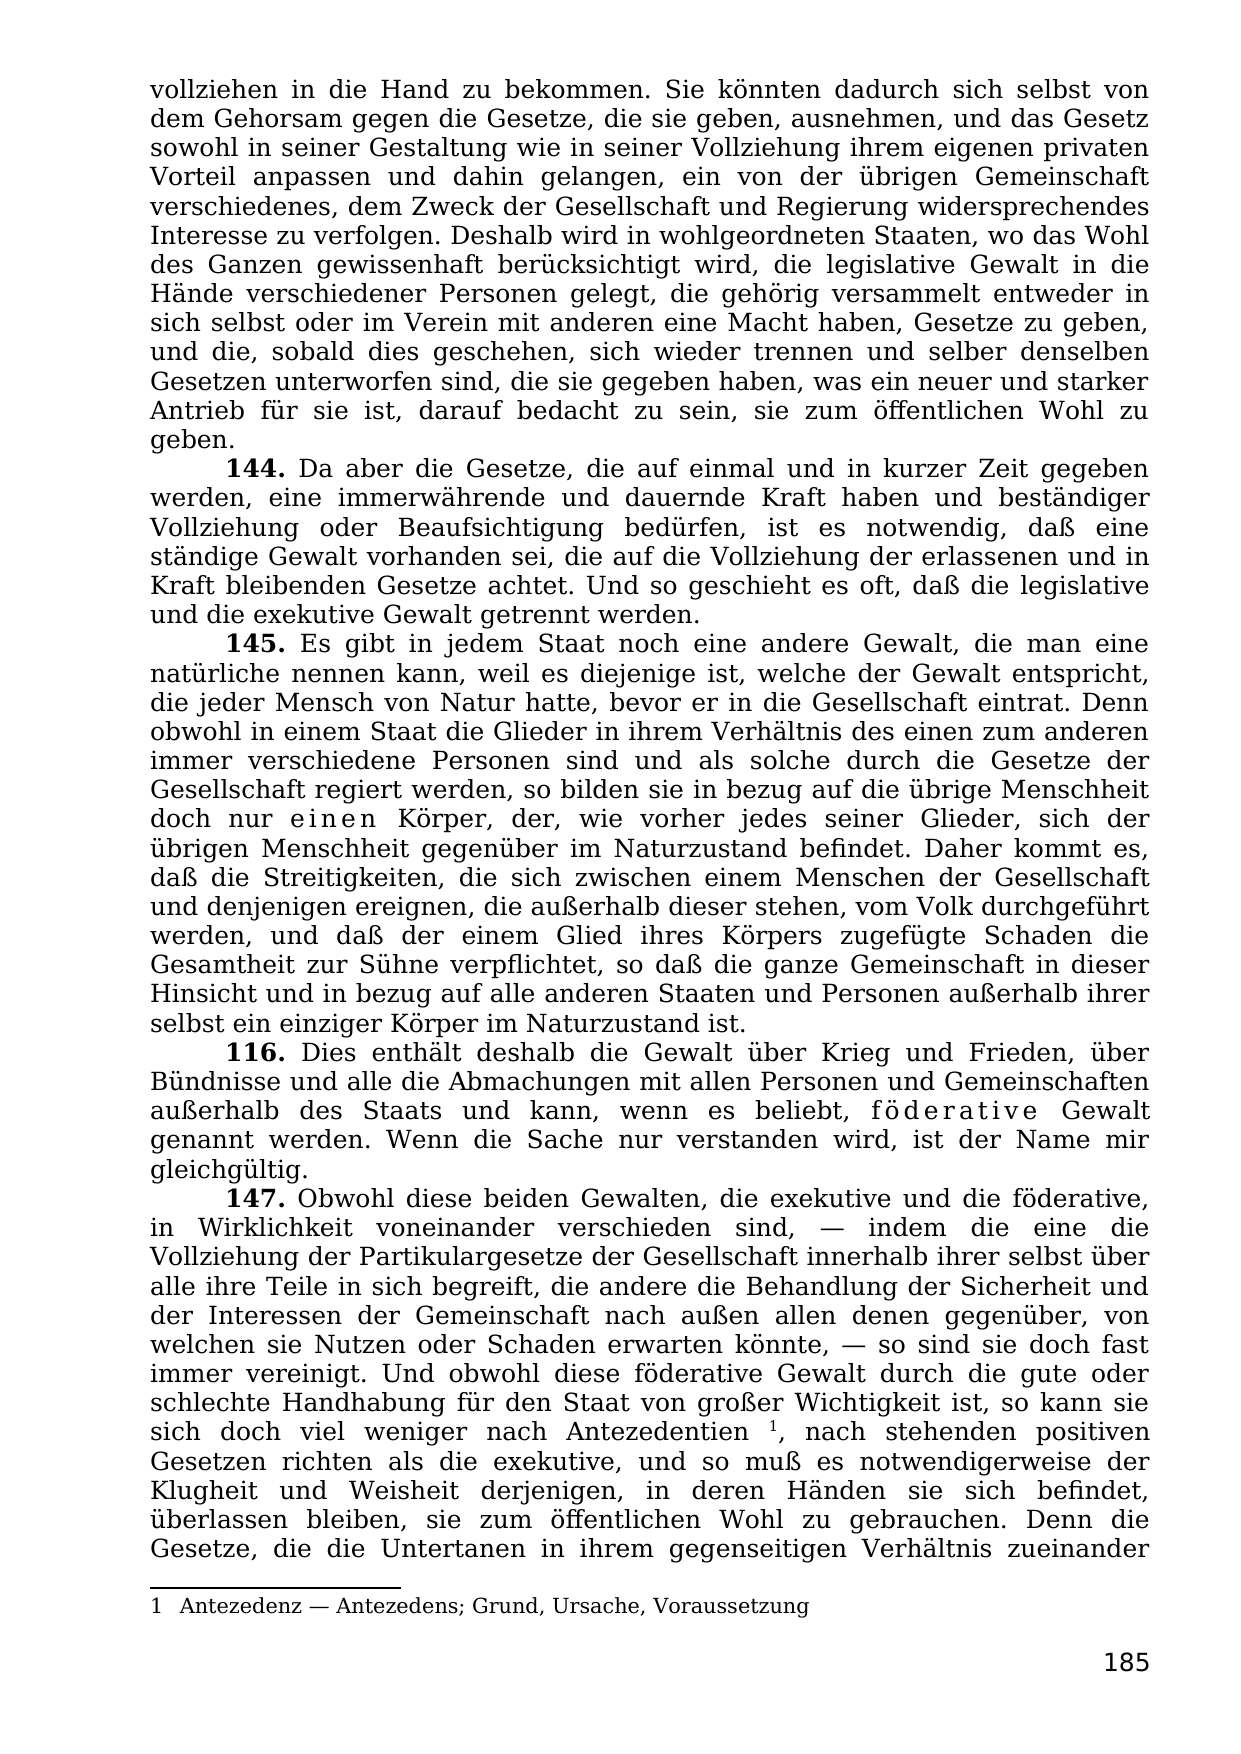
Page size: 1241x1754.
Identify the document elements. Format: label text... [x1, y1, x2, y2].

text 147. Obwohl diese beiden Gewalten, die exekutive und die föderative, in Wirklichkeit voneinander verschieden sind, — indem die eine die Vollziehung der Partikulargesetze der Gesellschaft innerhalb ihrer selbst über alle ihre Teile in sich begreift, die andere die Behandlung der Sicherheit und der Interessen der Gemeinschaft nach außen allen denen gegenüber, von welchen sie Nutzen oder Schaden erwarten könnte, — so sind sie doch fast immer vereinigt. Und obwohl diese föderative Gewalt durch die gute oder schlechte Handhabung für den Staat von großer Wichtigkeit ist, so kann sie sich doch viel weniger nach Antezedentien , nach stehenden positiven Gesetzen richten als die exekutive, und so muß es notwendigerweise der Klugheit und Weisheit derjenigen, in deren Händen sie sich befindet, überlassen bleiben, sie zum öffentlichen Wohl zu gebrauchen. Denn die Gesetze, die die Untertanen in ihrem gegenseitigen Verhältnis zueinander [150, 1184, 1151, 1563]
text 144. Da aber die Gesetze, die auf einmal und in kurzer Zeit gegeben werden, eine immerwährende und dauernde Kraft haben und beständiger Vollziehung oder Beaufsichtigung bedürfen, ist es notwendig, daß eine ständige Gewalt vorhanden sei, die auf die Vollziehung der erlassenen und in Kraft bleibenden Gesetze achtet. Und so geschieht es oft, daß die legislative und die exekutive Gewalt getrennt werden. [150, 454, 1151, 629]
text Antezedenz — Antezedens; Grund, Ursache, Voraussetzung [150, 1594, 1151, 1618]
text 116. Dies enthält deshalb die Gewalt über Krieg und Frieden, über Bündnisse und alle die Abmachungen mit allen Personen und Gemeinschaften außerhalb des Staats und kann, wenn es beliebt, föderative Gewalt genannt werden. Wenn die Sache nur verstanden wird, ist der Name mir gleichgültig. [150, 1038, 1151, 1184]
text vollziehen in die Hand zu bekommen. Sie könnten dadurch sich selbst von dem Gehorsam gegen die Gesetze, die sie geben, ausnehmen, und das Gesetz sowohl in seiner Gestaltung wie in seiner Vollziehung ihrem eigenen privaten Vorteil anpassen und dahin gelangen, ein von der übrigen Gemeinschaft verschiedenes, dem Zweck der Gesellschaft und Regierung widersprechendes Interesse zu verfolgen. Deshalb wird in wohlgeordneten Staaten, wo das Wohl des Ganzen gewissenhaft berücksichtigt wird, die legislative Gewalt in die Hände verschiedener Personen gelegt, die gehörig versammelt entweder in sich selbst oder im Verein mit anderen eine Macht haben, Gesetze zu geben, und die, sobald dies geschehen, sich wieder trennen und selber denselben Gesetzen unterworfen sind, die sie gegeben haben, was ein neuer und starker Antrieb für sie ist, darauf bedacht zu sein, sie zum öffentlichen Wohl zu geben. [150, 75, 1151, 454]
text 145. Es gibt in jedem Staat noch eine andere Gewalt, die man eine natürliche nennen kann, weil es diejenige ist, welche der Gewalt entspricht, die jeder Mensch von Natur hatte, bevor er in die Gesellschaft eintrat. Denn obwohl in einem Staat die Glieder in ihrem Verhältnis des einen zum anderen immer verschiedene Personen sind und als solche durch die Gesetze der Gesellschaft regiert werden, so bilden sie in bezug auf die übrige Menschheit doch nur einen Körper, der, wie vorher jedes seiner Glieder, sich der übrigen Menschheit gegenüber im Naturzustand befindet. Daher kommt es, daß die Streitigkeiten, die sich zwischen einem Menschen der Gesellschaft und denjenigen ereignen, die außerhalb dieser stehen, vom Volk durchgeführt werden, und daß der einem Glied ihres Körpers zugefügte Schaden die Gesamtheit zur Sühne verpflichtet, so daß die ganze Gemeinschaft in dieser Hinsicht und in bezug auf alle anderen Staaten und Personen außerhalb ihrer selbst ein einziger Körper im Naturzustand ist. [150, 629, 1151, 1038]
